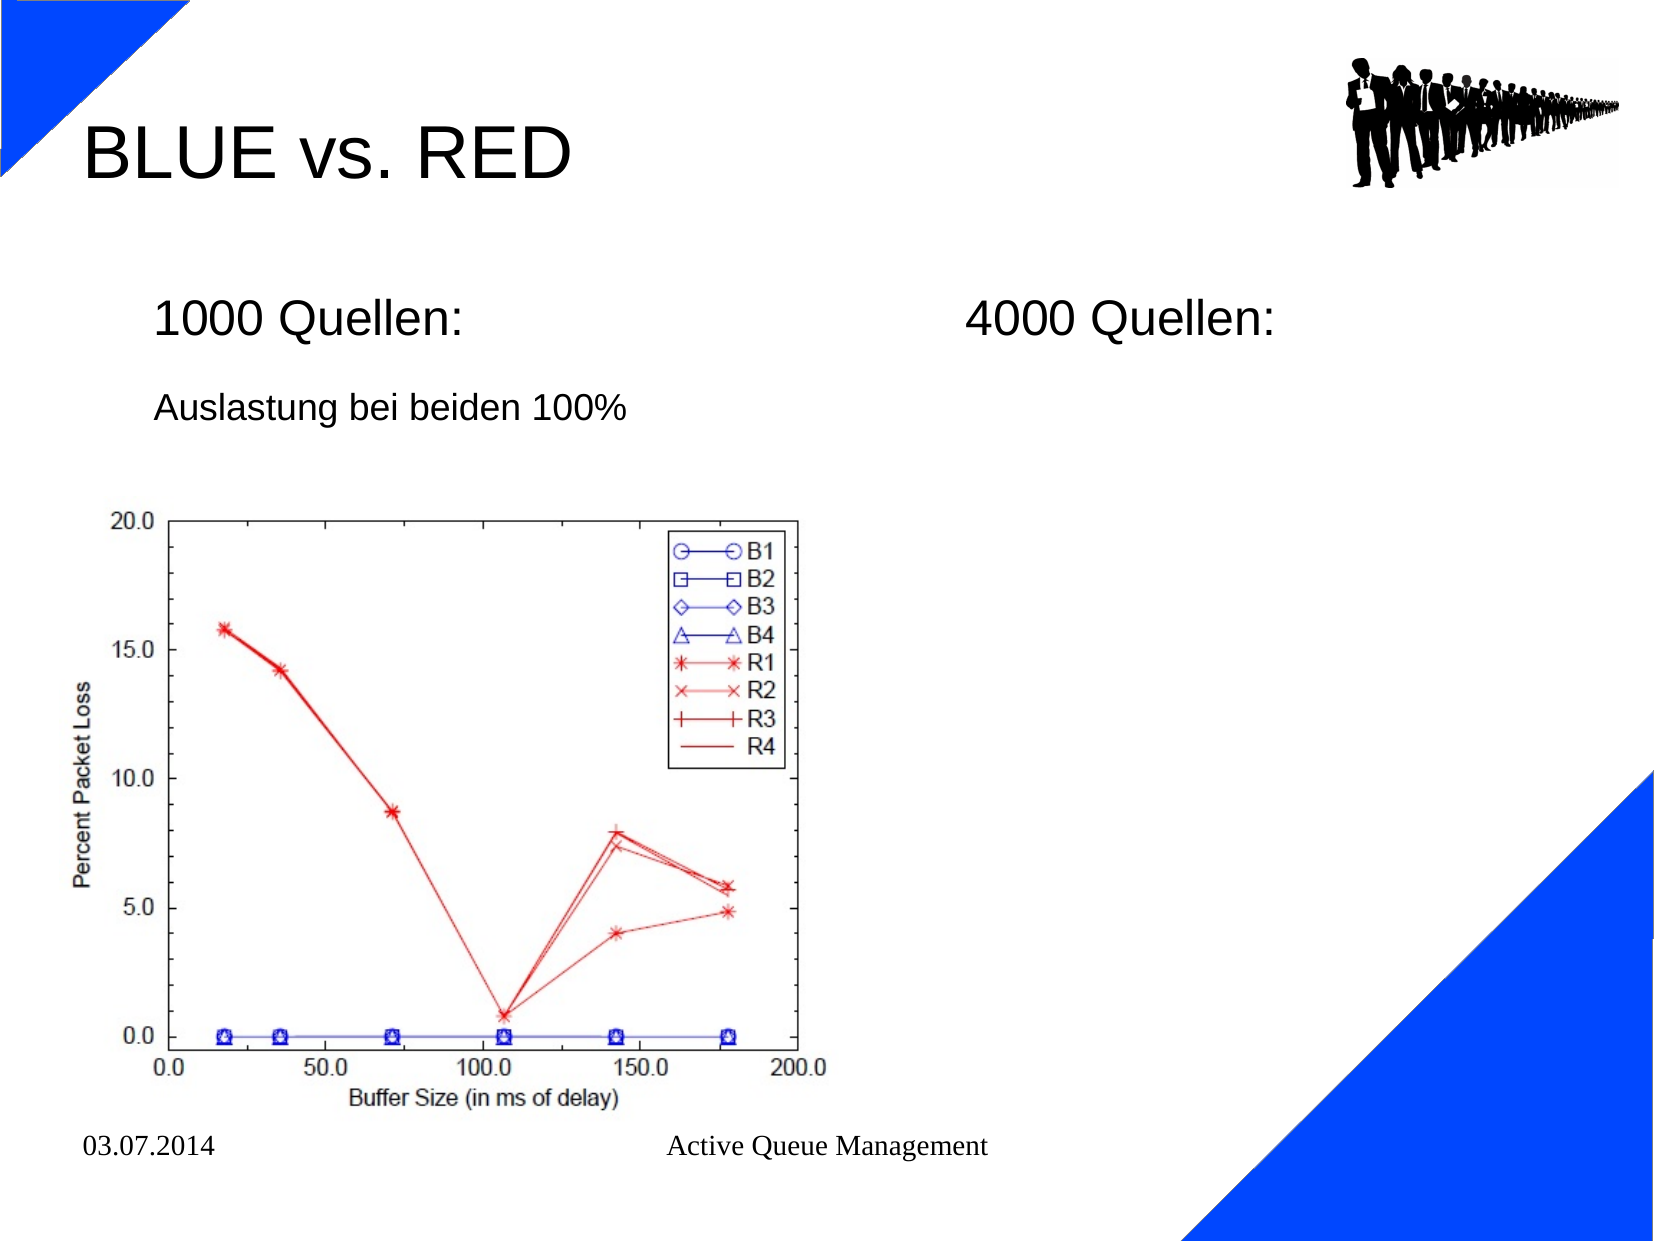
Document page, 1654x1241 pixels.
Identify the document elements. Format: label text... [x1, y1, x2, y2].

text_box [0, 0, 190, 177]
picture [1346, 58, 1619, 188]
text_box [1180, 770, 1654, 1241]
picture [59, 496, 839, 1123]
list 1000 Quellen: 4000 Quellen: Auslastung bei beiden 100% [82, 290, 1571, 1109]
title BLUE vs. RED [82, 49, 1571, 257]
